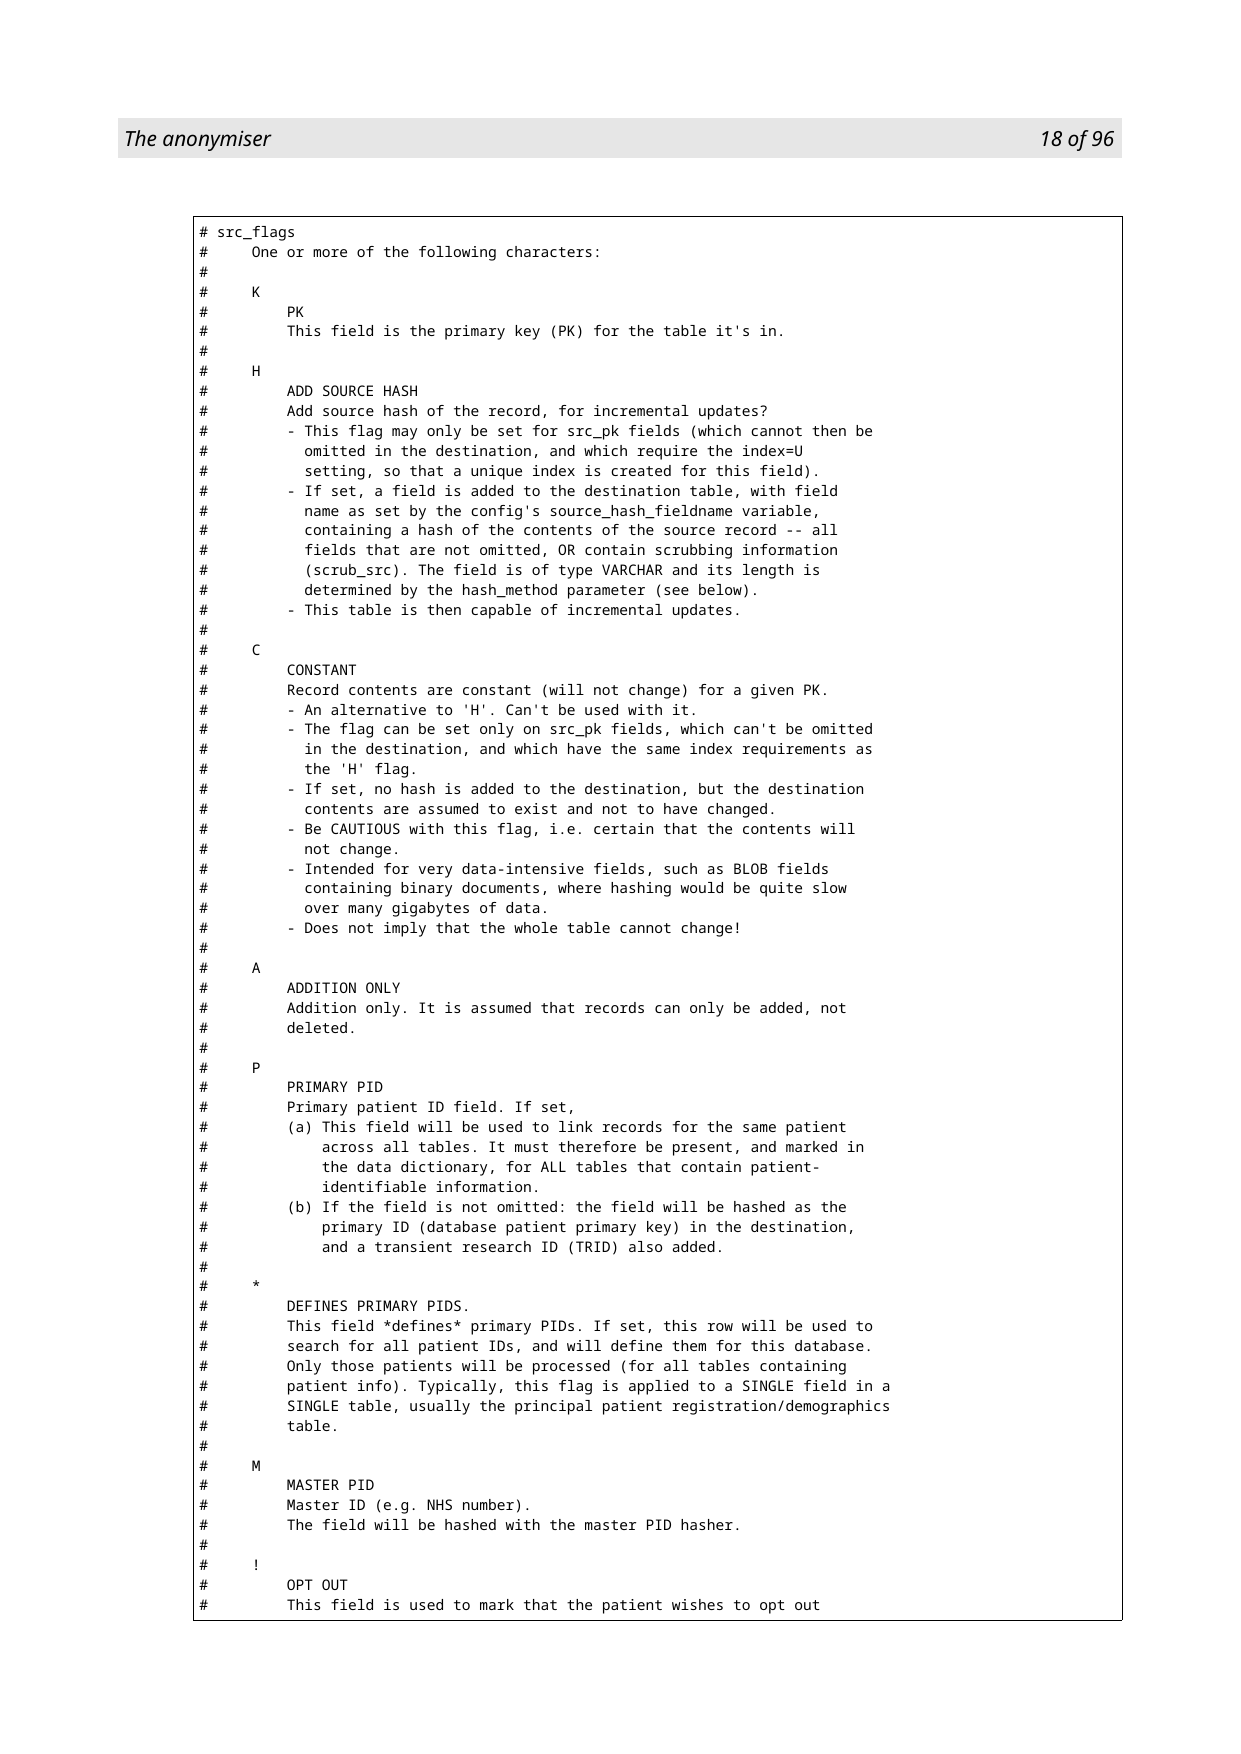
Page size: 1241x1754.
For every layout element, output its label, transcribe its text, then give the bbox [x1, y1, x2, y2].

table_header # src_flags # One or more of the following characters: # # K # PK # This field is the primary key (PK) for the table it's in. # # H # ADD SOURCE HASH # Add source hash of the record, for incremental updates? # - This flag may only be set for src_pk fields (which cannot then be # omitted in the destination, and which require the index=U # setting, so that a unique index is created for this field). # - If set, a field is added to the destination table, with field # name as set by the config's source_hash_fieldname variable, # containing a hash of the contents of the source record -- all # fields that are not omitted, OR contain scrubbing information # (scrub_src). The field is of type VARCHAR and its length is # determined by the hash_method parameter (see below). # - This table is then capable of incremental updates. # # C # CONSTANT # Record contents are constant (will not change) for a given PK. # - An alternative to 'H'. Can't be used with it. # - The flag can be set only on src_pk fields, which can't be omitted # in the destination, and which have the same index requirements as # the 'H' flag. # - If set, no hash is added to the destination, but the destination # contents are assumed to exist and not to have changed. # - Be CAUTIOUS with this flag, i.e. certain that the contents will # not change. # - Intended for very data-intensive fields, such as BLOB fields # containing binary documents, where hashing would be quite slow # over many gigabytes of data. # - Does not imply that the whole table cannot change! # # A # ADDITION ONLY # Addition only. It is assumed that records can only be added, not # deleted. # # P # PRIMARY PID # Primary patient ID field. If set, # (a) This field will be used to link records for the same patient # across all tables. It must therefore be present, and marked in # the data dictionary, for ALL tables that contain patient- # identifiable information. # (b) If the field is not omitted: the field will be hashed as the # primary ID (database patient primary key) in the destination, # and a transient research ID (TRID) also added. # # * # DEFINES PRIMARY PIDS. # This field *defines* primary PIDs. If set, this row will be used to # search for all patient IDs, and will define them for this database. # Only those patients will be processed (for all tables containing # patient info). Typically, this flag is applied to a SINGLE field in a # SINGLE table, usually the principal patient registration/demographics # table. # # M # MASTER PID # Master ID (e.g. NHS number). # The field will be hashed with the master PID hasher. # # ! # OPT OUT # This field is used to mark that the patient wishes to opt out [194, 217, 1122, 1620]
